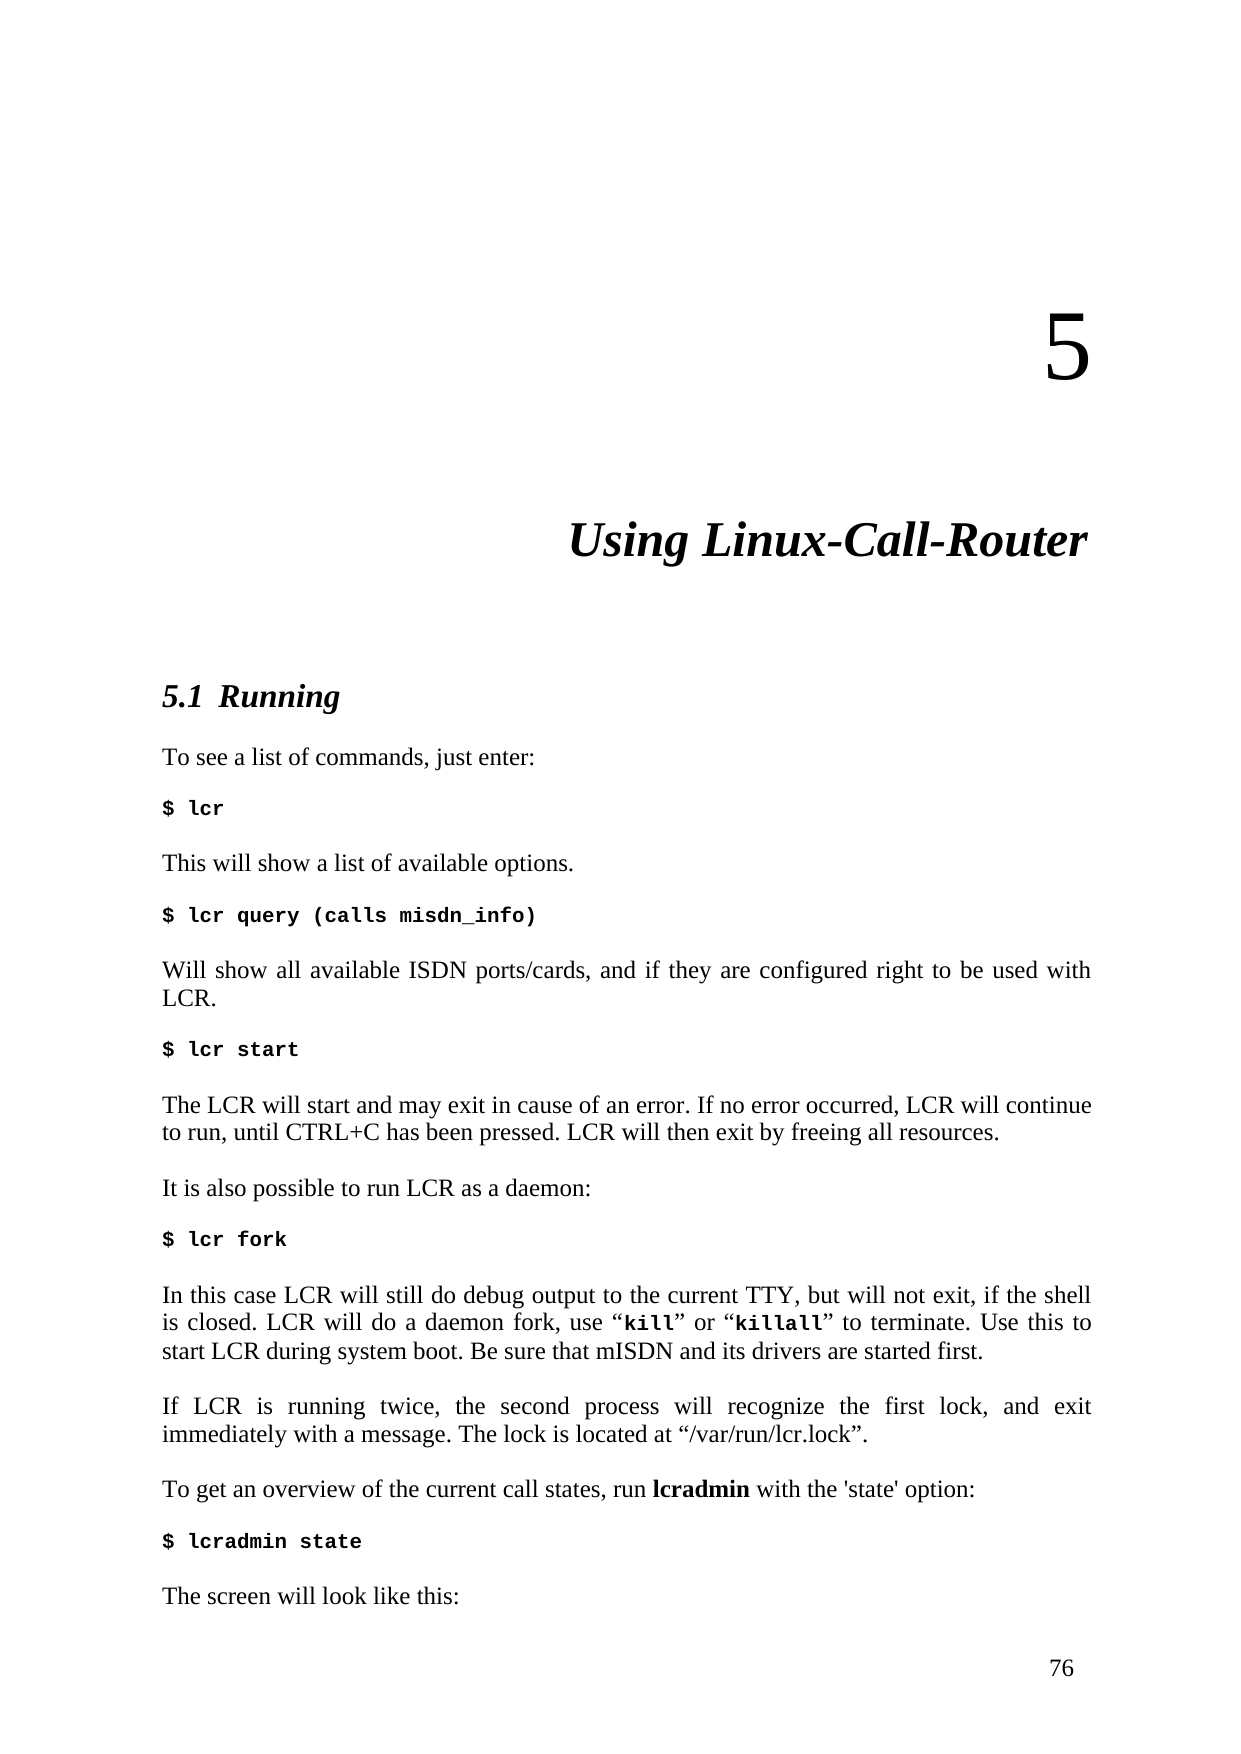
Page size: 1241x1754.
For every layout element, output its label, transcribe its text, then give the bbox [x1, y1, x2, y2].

text $ lcr fork [162, 1229, 1092, 1253]
text If LCR is running twice, the second process will recognize the first lock, and exit immediately with a message. The lock is located at “/var/run/lcr.lock”. [162, 1392, 1092, 1448]
text $ lcr query (calls misdn_info) [162, 905, 1092, 929]
text The LCR will start and may exit in cause of an error. If no error occurred, LCR will continue to run, until CTRL+C has been pressed. LCR will then exit by freeing all resources. [162, 1091, 1092, 1146]
text In this case LCR will still do debug output to the current TTY, but will not exit, if the shell is closed. LCR will do a daemon fork, use “kill” or “killall” to terminate. Use this to start LCR during system boot. Be sure that mISDN and its drivers are started first. [162, 1281, 1092, 1365]
text 5.1 Running [162, 678, 1092, 715]
text Will show all available ISDN ports/cards, and if they are configured right to be used with LCR. [162, 956, 1092, 1012]
text 5 [162, 291, 1092, 401]
text To get an overview of the current call states, run lcradmin with the 'state' option: [162, 1476, 1092, 1503]
text It is also possible to run LCR as a daemon: [162, 1174, 1092, 1202]
text This will show a list of available options. [162, 849, 1092, 877]
text $ lcradmin state [162, 1531, 1092, 1554]
text To see a list of commands, just enter: [162, 743, 1092, 771]
text $ lcr start [162, 1039, 1092, 1063]
text The screen will look like this: [162, 1582, 1092, 1610]
subtitle Using Linux-Call-Router [162, 512, 1092, 567]
text $ lcr [162, 798, 1092, 822]
